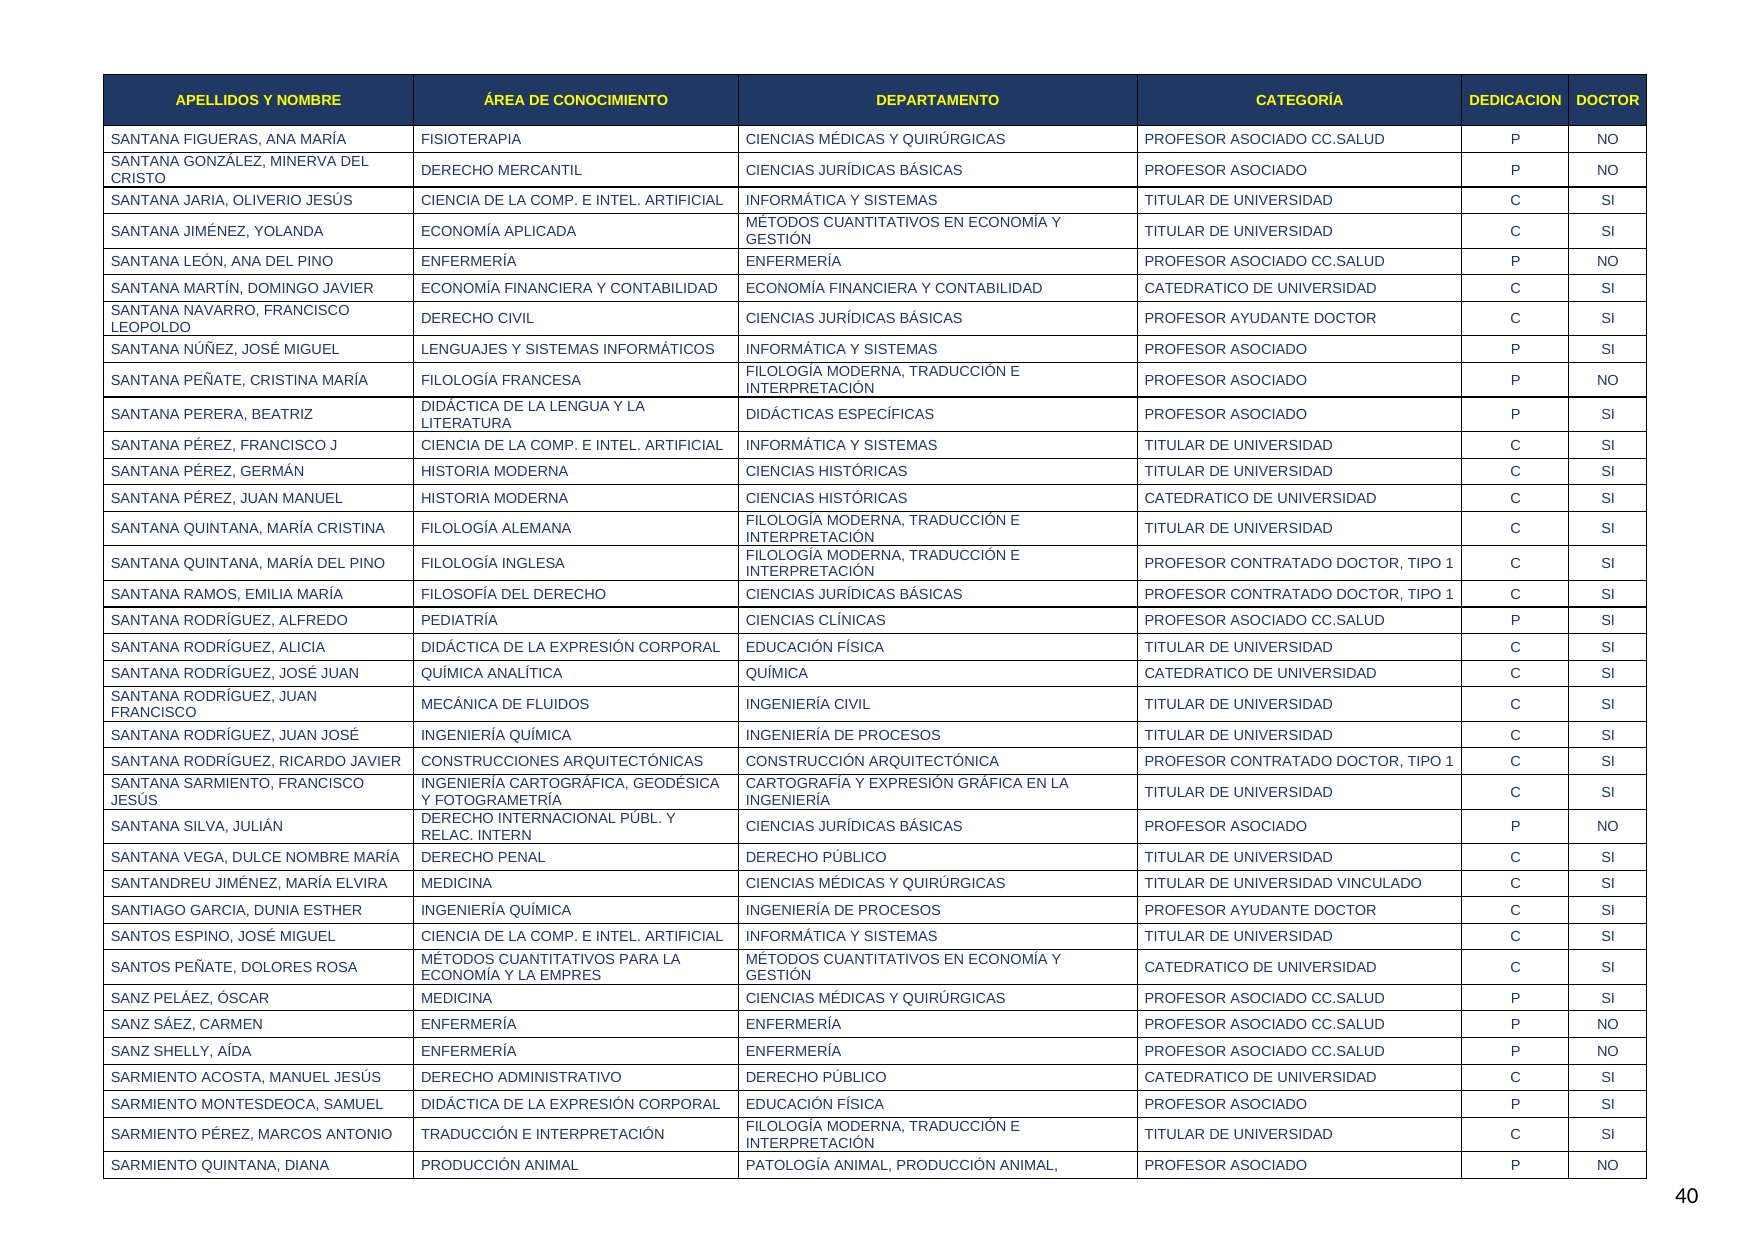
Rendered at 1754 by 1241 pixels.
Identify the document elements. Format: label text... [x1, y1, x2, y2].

table_cell SANTANDREU JIMÉNEZ, MARÍA ELVIRA [104, 871, 413, 896]
table_cell SANTANA SILVA, JULIÁN [104, 810, 413, 843]
table_cell SI [1569, 512, 1646, 545]
table_cell SI [1569, 275, 1646, 301]
table_cell CIENCIAS CLÍNICAS [739, 608, 1137, 633]
table_cell SANTANA LEÓN, ANA DEL PINO [104, 249, 413, 274]
table_cell INFORMÁTICA Y SISTEMAS [739, 188, 1137, 213]
table_cell INGENIERÍA DE PROCESOS [739, 897, 1137, 923]
table_cell SI [1569, 661, 1646, 686]
table_cell TITULAR DE UNIVERSIDAD [1138, 775, 1461, 808]
table_cell NO [1569, 1038, 1646, 1063]
table_cell LENGUAJES Y SISTEMAS INFORMÁTICOS [414, 336, 738, 362]
table_cell SANZ SÁEZ, CARMEN [104, 1011, 413, 1037]
table_cell INGENIERÍA CARTOGRÁFICA, GEODÉSICA Y FOTOGRAMETRÍA [414, 775, 738, 808]
table_cell TITULAR DE UNIVERSIDAD [1138, 844, 1461, 869]
table_cell SANTANA RODRÍGUEZ, ALFREDO [104, 608, 413, 633]
table_cell P [1462, 1152, 1568, 1178]
table_cell CIENCIAS JURÍDICAS BÁSICAS [739, 153, 1137, 186]
table_cell SI [1569, 897, 1646, 923]
table_cell P [1462, 1091, 1568, 1117]
table_cell MÉTODOS CUANTITATIVOS EN ECONOMÍA Y GESTIÓN [739, 950, 1137, 984]
table_cell INGENIERÍA QUÍMICA [414, 722, 738, 747]
table_cell SANTANA NÚÑEZ, JOSÉ MIGUEL [104, 336, 413, 362]
table_cell TITULAR DE UNIVERSIDAD [1138, 634, 1461, 659]
table_cell P [1462, 398, 1568, 431]
table_cell FILOLOGÍA ALEMANA [414, 512, 738, 545]
table_cell SI [1569, 302, 1646, 335]
table_cell C [1462, 546, 1568, 580]
table_cell C [1462, 687, 1568, 721]
table_cell C [1462, 275, 1568, 301]
table_cell SANTANA PEÑATE, CRISTINA MARÍA [104, 363, 413, 396]
table_cell SANTANA SARMIENTO, FRANCISCO JESÚS [104, 775, 413, 808]
table_cell C [1462, 871, 1568, 896]
table_cell SI [1569, 214, 1646, 248]
table_cell SI [1569, 871, 1646, 896]
table_cell C [1462, 897, 1568, 923]
table_header DOCTOR [1569, 75, 1646, 125]
table_cell P [1462, 153, 1568, 186]
table_cell P [1462, 336, 1568, 362]
table_cell EDUCACIÓN FÍSICA [739, 634, 1137, 659]
table_cell C [1462, 512, 1568, 545]
table_cell SI [1569, 748, 1646, 774]
table_cell PROFESOR ASOCIADO [1138, 153, 1461, 186]
table_cell PROFESOR ASOCIADO [1138, 1091, 1461, 1117]
table_cell CIENCIA DE LA COMP. E INTEL. ARTIFICIAL [414, 924, 738, 949]
table_cell MÉTODOS CUANTITATIVOS PARA LA ECONOMÍA Y LA EMPRES [414, 950, 738, 984]
table_header ÁREA DE CONOCIMIENTO [414, 75, 738, 125]
table_cell SANZ PELÁEZ, ÓSCAR [104, 985, 413, 1010]
table_cell PROFESOR ASOCIADO CC.SALUD [1138, 1011, 1461, 1037]
table_cell ENFERMERÍA [739, 1038, 1137, 1063]
table_cell SI [1569, 634, 1646, 659]
table_cell ECONOMÍA FINANCIERA Y CONTABILIDAD [739, 275, 1137, 301]
table_cell C [1462, 775, 1568, 808]
table_cell C [1462, 302, 1568, 335]
table_cell SI [1569, 775, 1646, 808]
table_cell HISTORIA MODERNA [414, 459, 738, 484]
table_cell CONSTRUCCIÓN ARQUITECTÓNICA [739, 748, 1137, 774]
table_cell TITULAR DE UNIVERSIDAD [1138, 459, 1461, 484]
table_cell SARMIENTO QUINTANA, DIANA [104, 1152, 413, 1178]
table_cell PROFESOR AYUDANTE DOCTOR [1138, 302, 1461, 335]
table_cell NO [1569, 249, 1646, 274]
table_cell SANTANA QUINTANA, MARÍA DEL PINO [104, 546, 413, 580]
table_cell CIENCIAS JURÍDICAS BÁSICAS [739, 810, 1137, 843]
table_cell P [1462, 608, 1568, 633]
table_cell SANTIAGO GARCIA, DUNIA ESTHER [104, 897, 413, 923]
table_cell DIDÁCTICA DE LA LENGUA Y LA LITERATURA [414, 398, 738, 431]
table_cell NO [1569, 363, 1646, 396]
table_cell SANTOS ESPINO, JOSÉ MIGUEL [104, 924, 413, 949]
table_cell C [1462, 844, 1568, 869]
table_cell FILOLOGÍA FRANCESA [414, 363, 738, 396]
table_cell CIENCIAS HISTÓRICAS [739, 459, 1137, 484]
table_cell C [1462, 722, 1568, 747]
table_cell CATEDRATICO DE UNIVERSIDAD [1138, 950, 1461, 984]
table_cell PROFESOR ASOCIADO [1138, 363, 1461, 396]
table_cell FILOLOGÍA MODERNA, TRADUCCIÓN E INTERPRETACIÓN [739, 546, 1137, 580]
table_cell SANTANA PERERA, BEATRIZ [104, 398, 413, 431]
table_cell CONSTRUCCIONES ARQUITECTÓNICAS [414, 748, 738, 774]
table_cell SANTANA PÉREZ, GERMÁN [104, 459, 413, 484]
table_cell DIDÁCTICA DE LA EXPRESIÓN CORPORAL [414, 634, 738, 659]
table_cell ECONOMÍA FINANCIERA Y CONTABILIDAD [414, 275, 738, 301]
table_cell PROFESOR ASOCIADO CC.SALUD [1138, 985, 1461, 1010]
table_cell CARTOGRAFÍA Y EXPRESIÓN GRÁFICA EN LA INGENIERÍA [739, 775, 1137, 808]
table_cell SANZ SHELLY, AÍDA [104, 1038, 413, 1063]
table_cell DERECHO INTERNACIONAL PÚBL. Y RELAC. INTERN [414, 810, 738, 843]
table_cell INFORMÁTICA Y SISTEMAS [739, 924, 1137, 949]
table_cell CIENCIAS MÉDICAS Y QUIRÚRGICAS [739, 126, 1137, 152]
table_cell PROFESOR ASOCIADO CC.SALUD [1138, 126, 1461, 152]
table_cell TRADUCCIÓN E INTERPRETACIÓN [414, 1118, 738, 1151]
table_cell C [1462, 748, 1568, 774]
table_cell SANTANA QUINTANA, MARÍA CRISTINA [104, 512, 413, 545]
table_cell SI [1569, 188, 1646, 213]
table_cell C [1462, 485, 1568, 511]
table_cell PROFESOR CONTRATADO DOCTOR, TIPO 1 [1138, 748, 1461, 774]
table_cell FILOSOFÍA DEL DERECHO [414, 581, 738, 606]
table_header DEDICACION [1462, 75, 1568, 125]
table_cell SANTANA JARIA, OLIVERIO JESÚS [104, 188, 413, 213]
table_cell P [1462, 1038, 1568, 1063]
table_cell CIENCIA DE LA COMP. E INTEL. ARTIFICIAL [414, 188, 738, 213]
table_cell SI [1569, 1065, 1646, 1090]
table_cell TITULAR DE UNIVERSIDAD VINCULADO [1138, 871, 1461, 896]
table_cell SARMIENTO PÉREZ, MARCOS ANTONIO [104, 1118, 413, 1151]
table_cell NO [1569, 1011, 1646, 1037]
table_cell MECÁNICA DE FLUIDOS [414, 687, 738, 721]
table_cell FILOLOGÍA MODERNA, TRADUCCIÓN E INTERPRETACIÓN [739, 1118, 1137, 1151]
table_cell PATOLOGÍA ANIMAL, PRODUCCIÓN ANIMAL, [739, 1152, 1137, 1178]
table_cell ECONOMÍA APLICADA [414, 214, 738, 248]
table_header CATEGORÍA [1138, 75, 1461, 125]
table_cell PROFESOR AYUDANTE DOCTOR [1138, 897, 1461, 923]
table_cell SANTANA RODRÍGUEZ, RICARDO JAVIER [104, 748, 413, 774]
table_cell FISIOTERAPIA [414, 126, 738, 152]
table_cell C [1462, 950, 1568, 984]
table_cell SANTANA RODRÍGUEZ, JUAN FRANCISCO [104, 687, 413, 721]
table_cell P [1462, 810, 1568, 843]
table_cell NO [1569, 1152, 1646, 1178]
table_cell SI [1569, 608, 1646, 633]
table_cell SANTANA RODRÍGUEZ, ALICIA [104, 634, 413, 659]
table_cell CATEDRATICO DE UNIVERSIDAD [1138, 275, 1461, 301]
table_cell DERECHO CIVIL [414, 302, 738, 335]
table_cell SANTANA JIMÉNEZ, YOLANDA [104, 214, 413, 248]
table_cell PROFESOR ASOCIADO CC.SALUD [1138, 608, 1461, 633]
table_cell INGENIERÍA CIVIL [739, 687, 1137, 721]
table_cell SANTANA PÉREZ, FRANCISCO J [104, 432, 413, 458]
table_cell SI [1569, 924, 1646, 949]
table_cell SANTANA RODRÍGUEZ, JUAN JOSÉ [104, 722, 413, 747]
table_cell MEDICINA [414, 871, 738, 896]
table_cell SANTANA NAVARRO, FRANCISCO LEOPOLDO [104, 302, 413, 335]
table_cell QUÍMICA ANALÍTICA [414, 661, 738, 686]
table_cell EDUCACIÓN FÍSICA [739, 1091, 1137, 1117]
table_cell PEDIATRÍA [414, 608, 738, 633]
table_cell SANTANA PÉREZ, JUAN MANUEL [104, 485, 413, 511]
table_cell C [1462, 661, 1568, 686]
table_cell DERECHO PÚBLICO [739, 1065, 1137, 1090]
table_cell P [1462, 1011, 1568, 1037]
table_cell C [1462, 459, 1568, 484]
table_cell MEDICINA [414, 985, 738, 1010]
table_cell TITULAR DE UNIVERSIDAD [1138, 188, 1461, 213]
table_cell SI [1569, 432, 1646, 458]
table_cell SANTOS PEÑATE, DOLORES ROSA [104, 950, 413, 984]
table_cell C [1462, 1065, 1568, 1090]
table_cell INFORMÁTICA Y SISTEMAS [739, 336, 1137, 362]
table_cell PROFESOR ASOCIADO [1138, 398, 1461, 431]
table_cell DIDÁCTICA DE LA EXPRESIÓN CORPORAL [414, 1091, 738, 1117]
table_cell CATEDRATICO DE UNIVERSIDAD [1138, 485, 1461, 511]
table_cell PROFESOR ASOCIADO [1138, 1152, 1461, 1178]
table_cell C [1462, 1118, 1568, 1151]
table_cell C [1462, 634, 1568, 659]
table_cell QUÍMICA [739, 661, 1137, 686]
table_cell SI [1569, 459, 1646, 484]
table_cell SI [1569, 1091, 1646, 1117]
table_cell P [1462, 363, 1568, 396]
table_cell HISTORIA MODERNA [414, 485, 738, 511]
table_cell CIENCIAS HISTÓRICAS [739, 485, 1137, 511]
table_cell SI [1569, 398, 1646, 431]
table_cell SI [1569, 581, 1646, 606]
table_cell TITULAR DE UNIVERSIDAD [1138, 512, 1461, 545]
table_cell FILOLOGÍA MODERNA, TRADUCCIÓN E INTERPRETACIÓN [739, 363, 1137, 396]
table_cell C [1462, 432, 1568, 458]
table_cell ENFERMERÍA [739, 249, 1137, 274]
table_cell CIENCIAS JURÍDICAS BÁSICAS [739, 302, 1137, 335]
table_cell FILOLOGÍA INGLESA [414, 546, 738, 580]
table_cell DERECHO ADMINISTRATIVO [414, 1065, 738, 1090]
table_cell SI [1569, 546, 1646, 580]
table_cell ENFERMERÍA [414, 1038, 738, 1063]
table_cell DERECHO PENAL [414, 844, 738, 869]
table_cell SANTANA RAMOS, EMILIA MARÍA [104, 581, 413, 606]
table_cell SI [1569, 985, 1646, 1010]
table_cell DERECHO PÚBLICO [739, 844, 1137, 869]
table_cell SANTANA FIGUERAS, ANA MARÍA [104, 126, 413, 152]
table_cell CATEDRATICO DE UNIVERSIDAD [1138, 1065, 1461, 1090]
table_cell CIENCIAS MÉDICAS Y QUIRÚRGICAS [739, 871, 1137, 896]
table_cell ENFERMERÍA [739, 1011, 1137, 1037]
table_cell TITULAR DE UNIVERSIDAD [1138, 1118, 1461, 1151]
table_cell SANTANA GONZÁLEZ, MINERVA DEL CRISTO [104, 153, 413, 186]
table_cell SI [1569, 336, 1646, 362]
table_cell ENFERMERÍA [414, 1011, 738, 1037]
table_cell SARMIENTO MONTESDEOCA, SAMUEL [104, 1091, 413, 1117]
table_cell MÉTODOS CUANTITATIVOS EN ECONOMÍA Y GESTIÓN [739, 214, 1137, 248]
table_cell PRODUCCIÓN ANIMAL [414, 1152, 738, 1178]
table_cell SANTANA MARTÍN, DOMINGO JAVIER [104, 275, 413, 301]
table_cell PROFESOR CONTRATADO DOCTOR, TIPO 1 [1138, 581, 1461, 606]
table_cell SARMIENTO ACOSTA, MANUEL JESÚS [104, 1065, 413, 1090]
table_cell C [1462, 581, 1568, 606]
table_cell SI [1569, 950, 1646, 984]
table_cell P [1462, 249, 1568, 274]
table_cell C [1462, 924, 1568, 949]
table_cell SI [1569, 722, 1646, 747]
table_cell NO [1569, 810, 1646, 843]
table_cell PROFESOR ASOCIADO [1138, 336, 1461, 362]
table_cell PROFESOR ASOCIADO CC.SALUD [1138, 1038, 1461, 1063]
table_cell SANTANA VEGA, DULCE NOMBRE MARÍA [104, 844, 413, 869]
table_cell P [1462, 126, 1568, 152]
table_header APELLIDOS Y NOMBRE [104, 75, 413, 125]
table_cell TITULAR DE UNIVERSIDAD [1138, 432, 1461, 458]
table_cell ENFERMERÍA [414, 249, 738, 274]
table_cell SANTANA RODRÍGUEZ, JOSÉ JUAN [104, 661, 413, 686]
table_cell P [1462, 985, 1568, 1010]
table_cell SI [1569, 687, 1646, 721]
table_cell C [1462, 188, 1568, 213]
table_cell DERECHO MERCANTIL [414, 153, 738, 186]
table_cell DIDÁCTICAS ESPECÍFICAS [739, 398, 1137, 431]
table_cell C [1462, 214, 1568, 248]
table_cell TITULAR DE UNIVERSIDAD [1138, 214, 1461, 248]
table_cell NO [1569, 126, 1646, 152]
table_cell INGENIERÍA DE PROCESOS [739, 722, 1137, 747]
table_cell TITULAR DE UNIVERSIDAD [1138, 924, 1461, 949]
table_cell PROFESOR ASOCIADO CC.SALUD [1138, 249, 1461, 274]
table_cell FILOLOGÍA MODERNA, TRADUCCIÓN E INTERPRETACIÓN [739, 512, 1137, 545]
table_cell CIENCIA DE LA COMP. E INTEL. ARTIFICIAL [414, 432, 738, 458]
table_cell TITULAR DE UNIVERSIDAD [1138, 722, 1461, 747]
table_cell INGENIERÍA QUÍMICA [414, 897, 738, 923]
table_cell PROFESOR CONTRATADO DOCTOR, TIPO 1 [1138, 546, 1461, 580]
table_cell CIENCIAS JURÍDICAS BÁSICAS [739, 581, 1137, 606]
table_cell SI [1569, 485, 1646, 511]
table_cell PROFESOR ASOCIADO [1138, 810, 1461, 843]
table_cell INFORMÁTICA Y SISTEMAS [739, 432, 1137, 458]
table_cell NO [1569, 153, 1646, 186]
table_header DEPARTAMENTO [739, 75, 1137, 125]
table_cell SI [1569, 844, 1646, 869]
table_cell SI [1569, 1118, 1646, 1151]
table_cell CATEDRATICO DE UNIVERSIDAD [1138, 661, 1461, 686]
table_cell TITULAR DE UNIVERSIDAD [1138, 687, 1461, 721]
table_cell CIENCIAS MÉDICAS Y QUIRÚRGICAS [739, 985, 1137, 1010]
